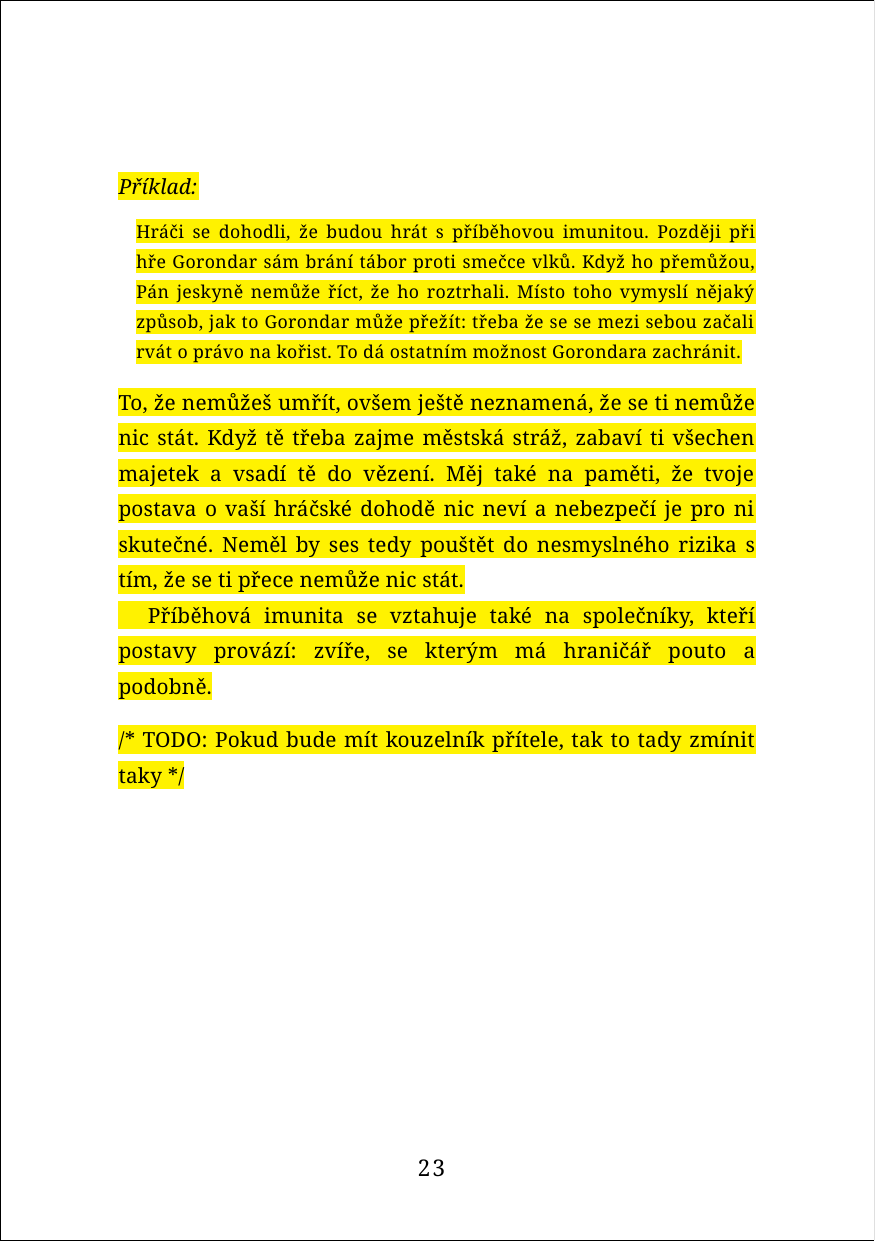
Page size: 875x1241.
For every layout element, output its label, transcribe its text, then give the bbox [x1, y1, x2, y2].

text Hráči se dohodli, že budou hrát s příběhovou imunitou. Později při hře Gorondar sám brání tábor proti smečce vlků. Když ho přemůžou, Pán jeskyně nemůže říct, že ho roztrhali. Místo toho vymyslí nějaký způsob, jak to Gorondar může přežít: třeba že se se mezi sebou začali rvát o právo na kořist. To dá ostatním možnost Gorondara zachránit. [136, 219, 756, 364]
text Příklad: [118, 172, 756, 200]
text /* TODO: Pokud bude mít kouzelník přítele, tak to tady zmínit taky */ [118, 725, 756, 789]
text To, že nemůžeš umřít, ovšem ještě neznamená, že se ti nemůže nic stát. Když tě třeba zajme městská stráž, zabaví ti všechen majetek a vsadí tě do vězení. Měj také na paměti, že tvoje postava o vaší hráčské dohodě nic neví a nebezpečí je pro ni skutečné. Neměl by ses tedy pouštět do nesmyslného rizika s tím, že se ti přece nemůže nic stát. Příběhová imunita se vztahuje také na společníky, kteří postavy provází: zvíře, se kterým má hraničář pouto a podobně. [118, 388, 756, 700]
